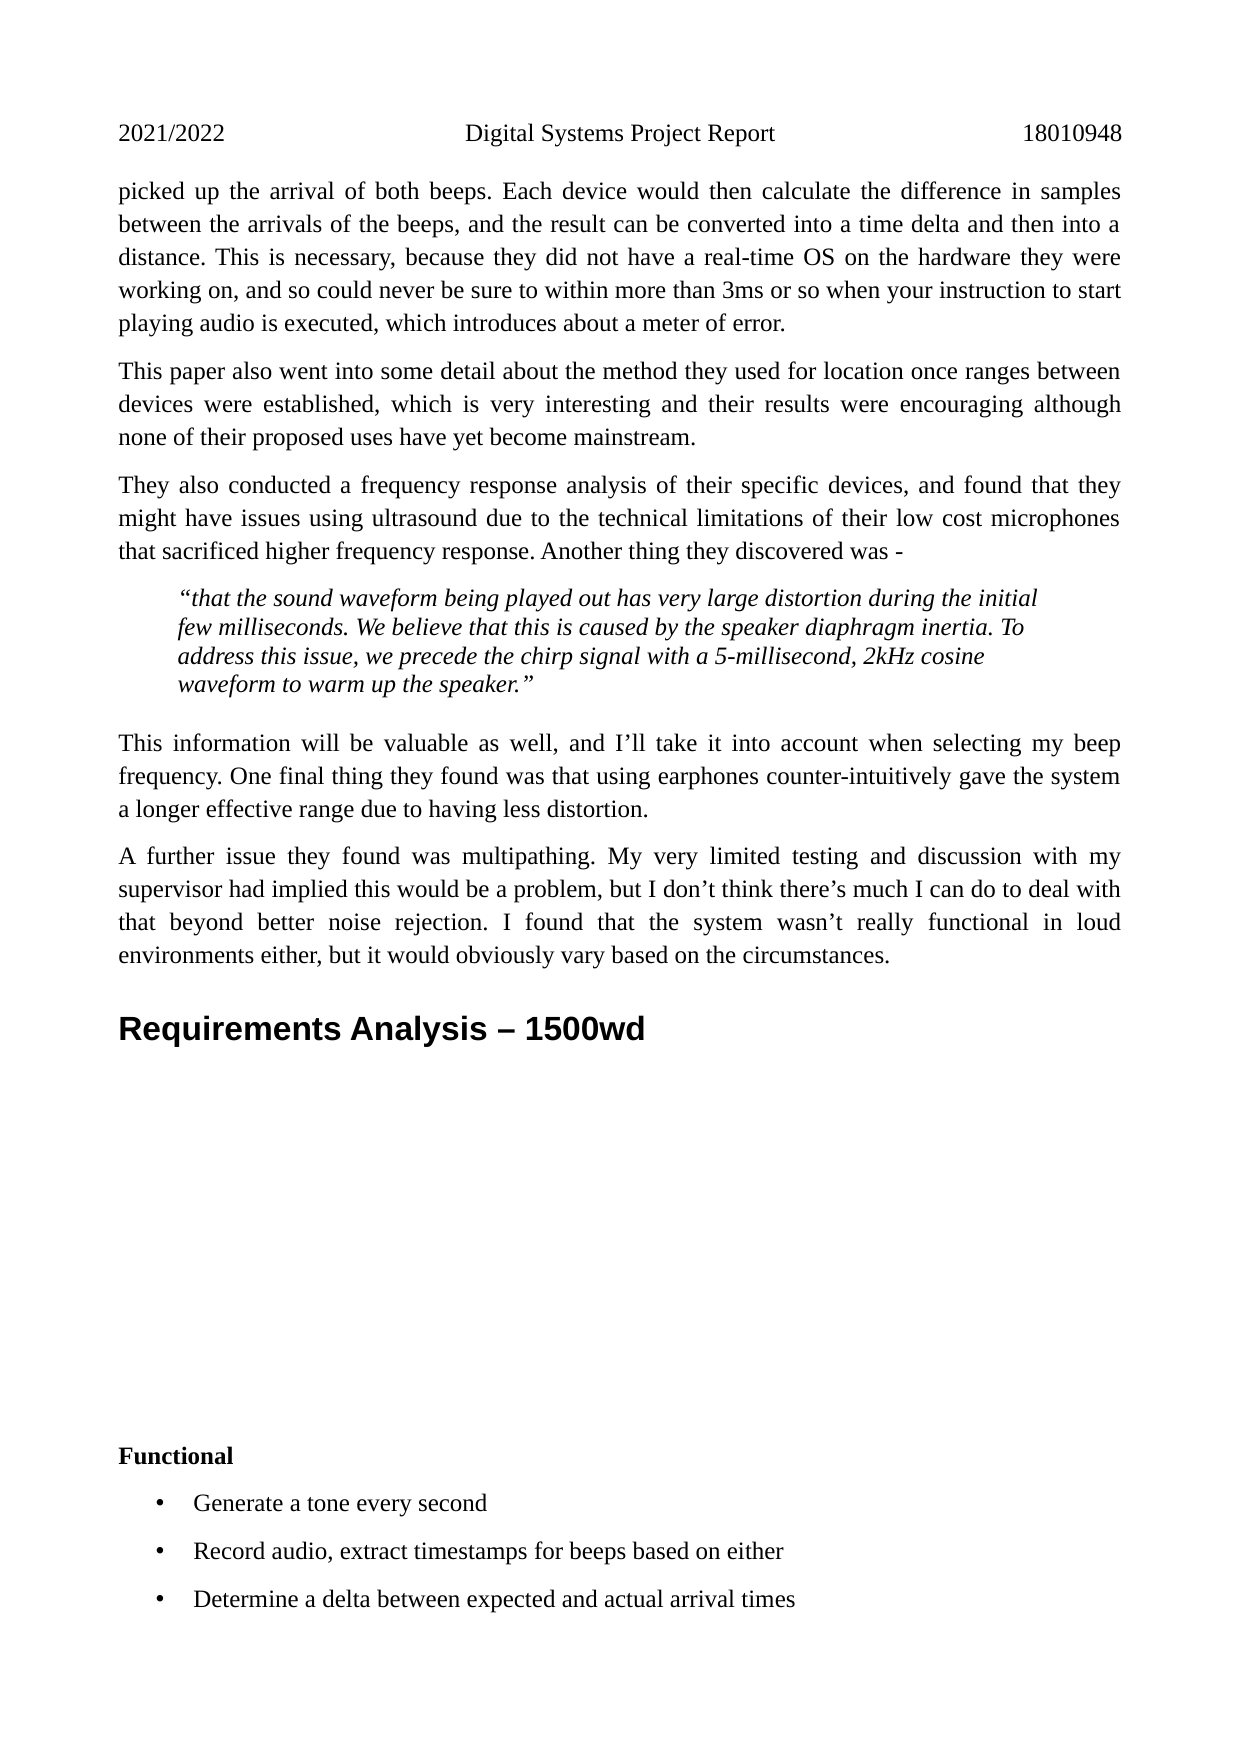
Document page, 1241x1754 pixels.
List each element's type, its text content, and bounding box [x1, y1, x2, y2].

text “that the sound waveform being played out has very large distortion during the initial few milliseconds. We believe that this is caused by the speaker diaphragm inertia. To address this issue, we precede the chirp signal with a 5-millisecond, 2kHz cosine waveform to warm up the speaker.” [177, 583, 1063, 698]
text This information will be valuable as well, and I’ll take it into account when selecting my beep frequency. One final thing they found was that using earphones counter-intuitively gave the system a longer effective range due to having less distortion. [118, 728, 1122, 823]
subtitle Requirements Analysis – 1500wd [118, 1009, 1122, 1048]
text Functional [118, 1441, 1122, 1470]
text A further issue they found was multipathing. My very limited testing and discussion with my supervisor had implied this would be a problem, but I don’t think there’s much I can do to deal with that beyond better noise rejection. I found that the system wasn’t really functional in loud environments either, but it would obviously vary based on the circumstances. [118, 841, 1122, 969]
text This paper also went into some detail about the method they used for location once ranges between devices were established, which is very interesting and their results were encouraging although none of their proposed uses have yet become mainstream. [118, 356, 1122, 451]
list Record audio, extract timestamps for beeps based on either [156, 1536, 1122, 1565]
text picked up the arrival of both beeps. Each device would then calculate the difference in samples between the arrivals of the beeps, and the result can be converted into a time delta and then into a distance. This is necessary, because they did not have a real-time OS on the hardware they were working on, and so could never be sure to within more than 3ms or so when your instruction to start playing audio is executed, which introduces about a meter of error. [118, 176, 1122, 337]
text They also conducted a frequency response analysis of their specific devices, and found that they might have issues using ultrasound due to the technical limitations of their low cost microphones that sacrificed higher frequency response. Another thing they discovered was - [118, 470, 1122, 564]
list Determine a delta between expected and actual arrival times [156, 1584, 1122, 1612]
list Generate a tone every second [156, 1488, 1122, 1517]
